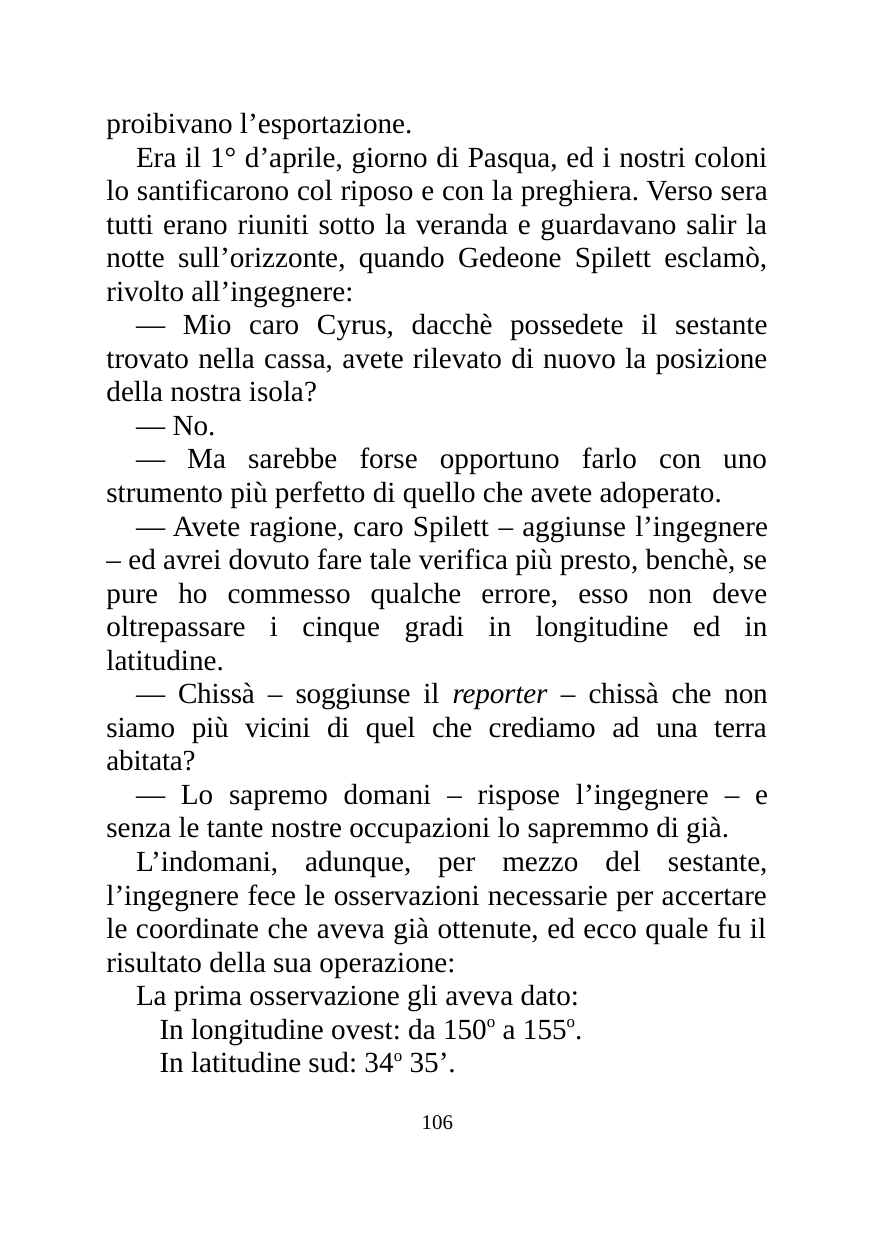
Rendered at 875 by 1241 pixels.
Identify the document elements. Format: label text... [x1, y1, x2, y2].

text — Mio caro Cyrus, dacchè possedete il sestante trovato nella cassa, avete rilevato di nuovo la posizione della nostra isola? [106, 307, 768, 408]
text — No. [106, 408, 768, 442]
text — Lo sapremo domani ‒ rispose l’ingegnere ‒ e senza le tante nostre occupazioni lo sapremmo di già. [106, 777, 768, 844]
text La prima osservazione gli aveva dato: [106, 978, 768, 1012]
text proibivano l’esportazione. [106, 106, 768, 140]
text L’indomani, adunque, per mezzo del sestante, l’ingegnere fece le osservazioni necessarie per accertare le coordinate che aveva già ottenute, ed ecco quale fu il risultato della sua operazione: [106, 844, 768, 978]
text — Chissà ‒ soggiunse il reporter ‒ chissà che non siamo più vicini di quel che crediamo ad una terra abitata? [106, 676, 768, 777]
text In longitudine ovest: da 150o a 155o. [106, 1012, 768, 1045]
text — Ma sarebbe forse opportuno farlo con uno strumento più perfetto di quello che avete adoperato. [106, 442, 768, 509]
text — Avete ragione, caro Spilett ‒ aggiunse l’ingegnere ‒ ed avrei dovuto fare tale verifica più presto, benchè, se pure ho commesso qualche errore, esso non deve oltrepassare i cinque gradi in longitudine ed in latitudine. [106, 509, 768, 676]
text In latitudine sud: 34o 35’. [106, 1045, 768, 1079]
text Era il 1° d’aprile, giorno di Pasqua, ed i nostri coloni lo santificarono col riposo e con la preghiera. Verso sera tutti erano riuniti sotto la veranda e guardavano salir la notte sull’orizzonte, quando Gedeone Spilett esclamò, rivolto all’ingegnere: [106, 140, 768, 307]
